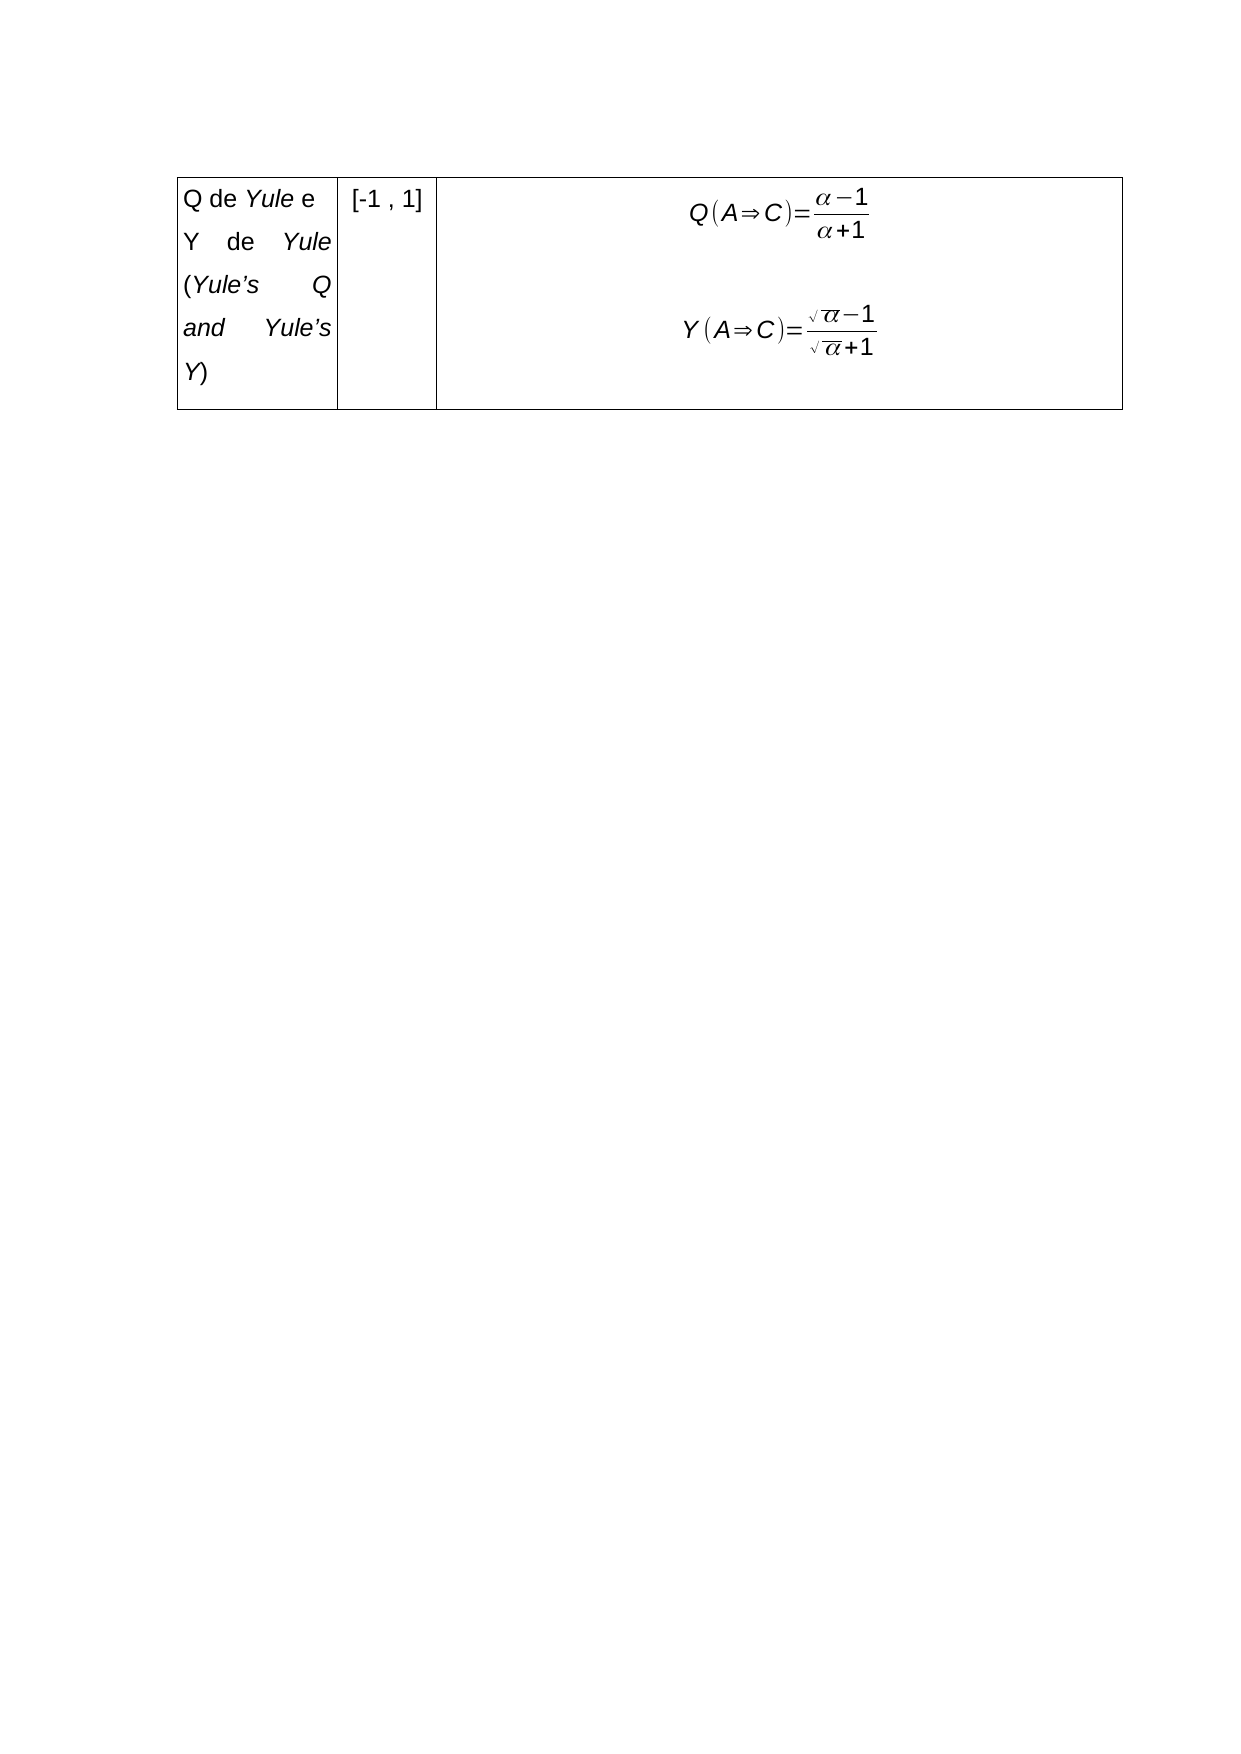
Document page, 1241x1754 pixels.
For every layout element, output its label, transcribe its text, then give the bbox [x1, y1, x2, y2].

table_cell [437, 178, 1122, 409]
table_cell [-1 , 1] [338, 178, 436, 409]
table_cell Q de Yule e Y de Yule (Yule’s Q and Yule’s Y) [178, 178, 337, 409]
